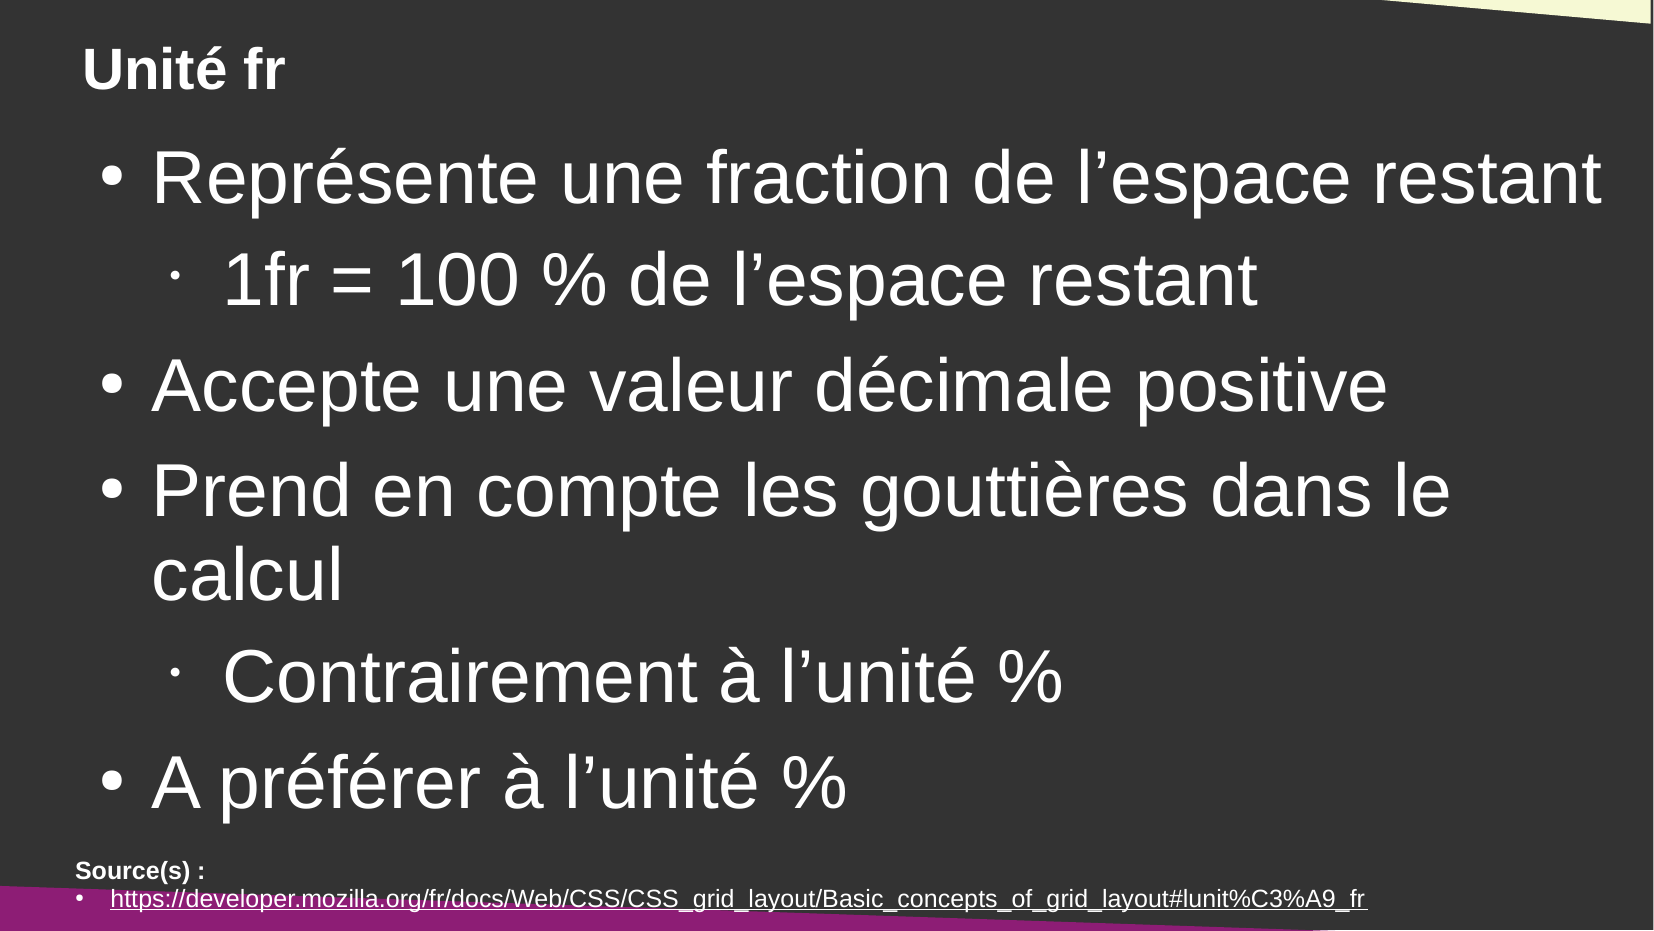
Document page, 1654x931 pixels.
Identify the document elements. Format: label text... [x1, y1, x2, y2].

text_box Source(s) : https://developer.mozilla.org/fr/docs/Web/CSS/CSS_grid_layout/Basic_concepts_of_grid_layout#lunit%C3%A9_fr [60, 838, 1546, 920]
list Représente une fraction de l’espace restant 1fr = 100 % de l’espace restant Accepte une valeur décimale positive Prend en compte les gouttières dans le calcul Contrairement à l’unité % A préférer à l’unité % [80, 135, 1620, 827]
text_box [1381, 0, 1651, 24]
title Unité fr [82, 37, 1571, 122]
text_box [0, 885, 1336, 931]
